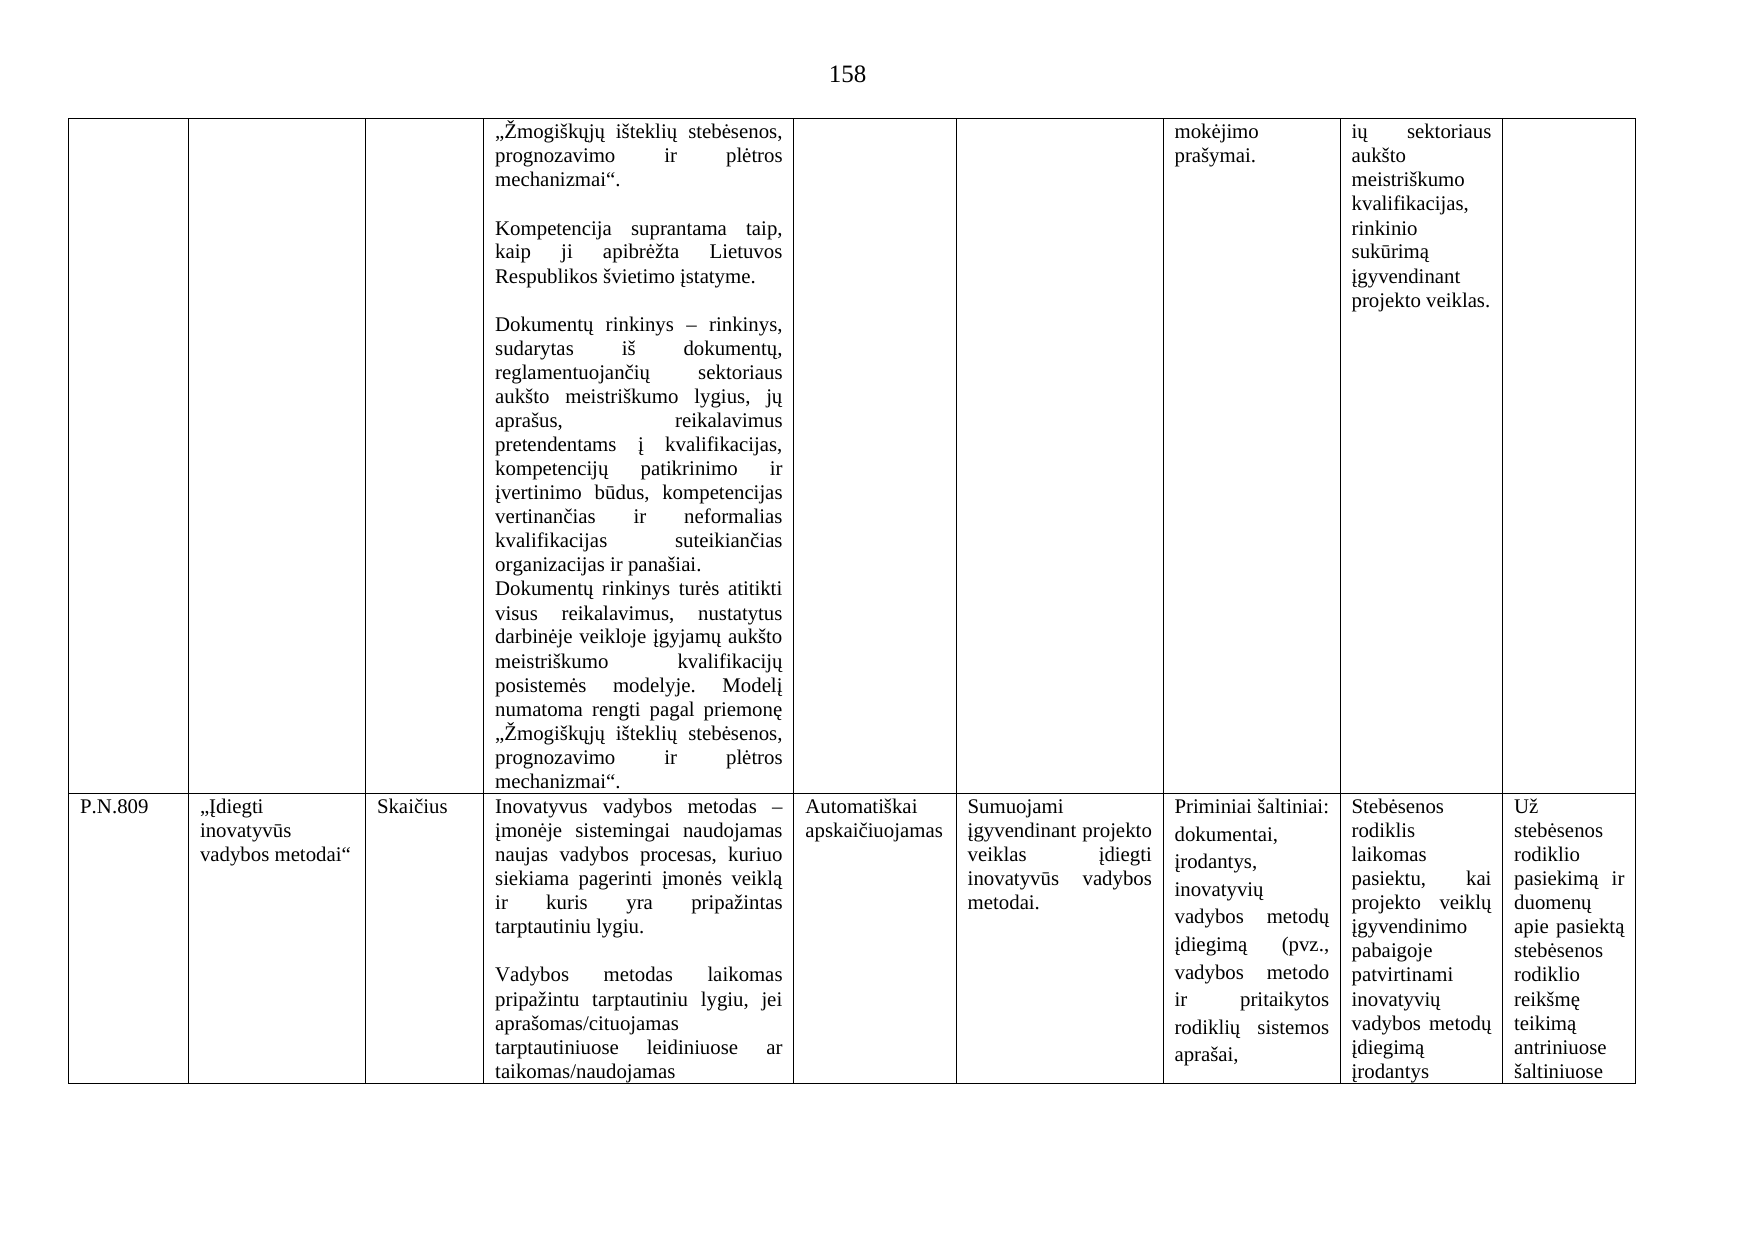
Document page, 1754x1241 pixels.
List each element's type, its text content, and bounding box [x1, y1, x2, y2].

table_cell [1503, 119, 1635, 793]
table_cell [189, 119, 365, 793]
table_cell Už stebėsenos rodiklio pasiekimą ir duomenų apie pasiektą stebėsenos rodiklio reikšmę teikimą antriniuose šaltiniuose [1503, 794, 1635, 1083]
table_cell Stebėsenos rodiklis laikomas pasiektu, kai projekto veiklų įgyvendinimo pabaigoje patvirtinami inovatyvių vadybos metodų įdiegimą įrodantys [1341, 794, 1502, 1083]
table_cell [69, 119, 188, 793]
table_cell mokėjimo prašymai. [1164, 119, 1340, 793]
table_cell Automatiškai apskaičiuojamas [794, 794, 956, 1083]
table_cell Sumuojami įgyvendinant projekto veiklas įdiegti inovatyvūs vadybos metodai. [957, 794, 1163, 1083]
table_cell P.N.809 [69, 794, 188, 1083]
table_cell ių sektoriaus aukšto meistriškumo kvalifikacijas, rinkinio sukūrimą įgyvendinant projekto veiklas. [1341, 119, 1502, 793]
table_cell [366, 119, 483, 793]
table_cell Skaičius [366, 794, 483, 1083]
table_cell „Įdiegti inovatyvūs vadybos metodai“ [189, 794, 365, 1083]
table_cell Priminiai šaltiniai: dokumentai, įrodantys, inovatyvių vadybos metodų įdiegimą (pvz., vadybos metodo ir pritaikytos rodiklių sistemos aprašai, [1164, 794, 1340, 1083]
table_cell [957, 119, 1163, 793]
table_cell Inovatyvus vadybos metodas – įmonėje sistemingai naudojamas naujas vadybos procesas, kuriuo siekiama pagerinti įmonės veiklą ir kuris yra pripažintas tarptautiniu lygiu. Vadybos metodas laikomas pripažintu tarptautiniu lygiu, jei aprašomas/cituojamas tarptautiniuose leidiniuose ar taikomas/naudojamas [484, 794, 793, 1083]
table_cell [794, 119, 956, 793]
table_cell „Žmogiškųjų išteklių stebėsenos, prognozavimo ir plėtros mechanizmai“. Kompetencija suprantama taip, kaip ji apibrėžta Lietuvos Respublikos švietimo įstatyme. Dokumentų rinkinys – rinkinys, sudarytas iš dokumentų, reglamentuojančių sektoriaus aukšto meistriškumo lygius, jų aprašus, reikalavimus pretendentams į kvalifikacijas, kompetencijų patikrinimo ir įvertinimo būdus, kompetencijas vertinančias ir neformalias kvalifikacijas suteikiančias organizacijas ir panašiai. Dokumentų rinkinys turės atitikti visus reikalavimus, nustatytus darbinėje veikloje įgyjamų aukšto meistriškumo kvalifikacijų posistemės modelyje. Modelį numatoma rengti pagal priemonę „Žmogiškųjų išteklių stebėsenos, prognozavimo ir plėtros mechanizmai“. [484, 119, 793, 793]
